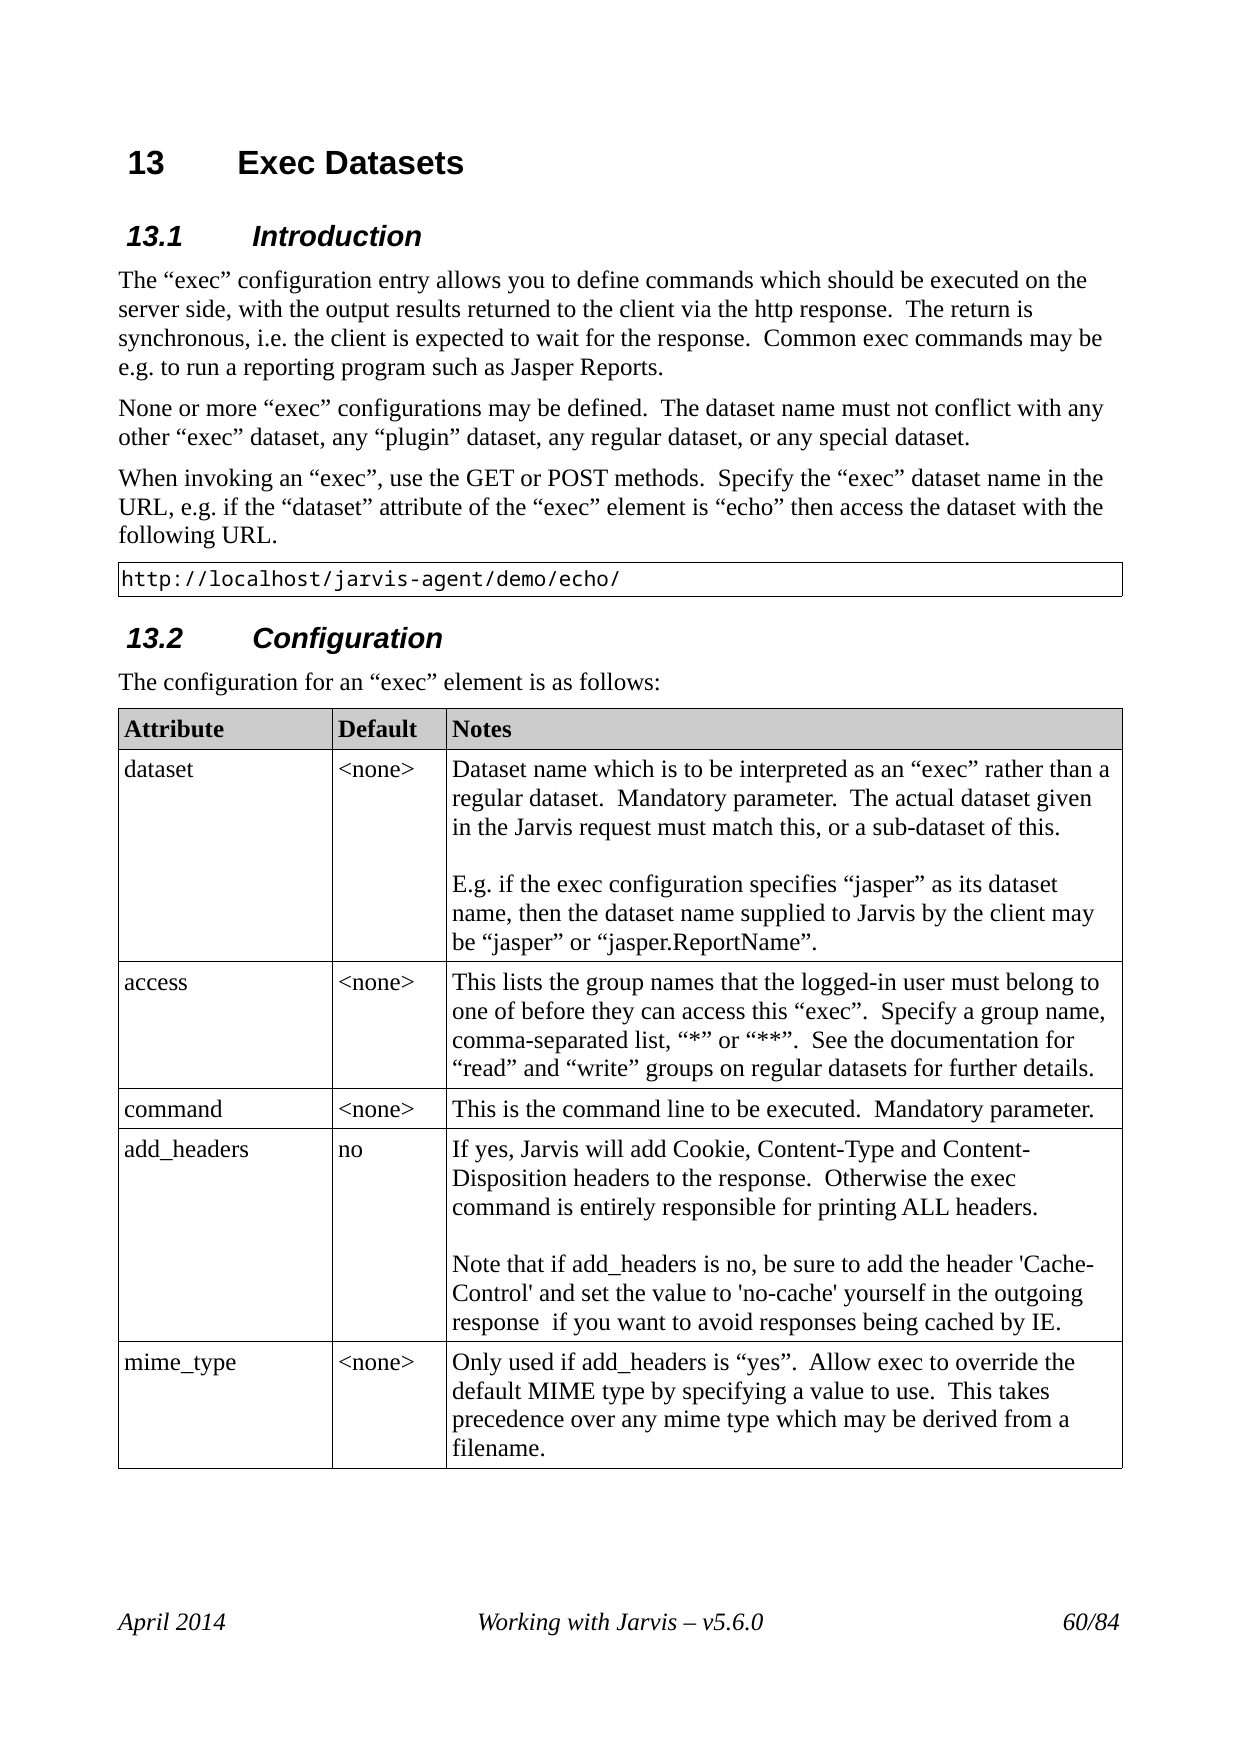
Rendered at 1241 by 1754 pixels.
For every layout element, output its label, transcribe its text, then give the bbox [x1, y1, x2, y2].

table_header Attribute [119, 709, 332, 749]
subtitle Configuration [118, 621, 1122, 654]
table_header Default [333, 709, 446, 749]
table_cell <none> [333, 962, 446, 1088]
table_cell dataset [119, 750, 332, 961]
table_cell add_headers [119, 1129, 332, 1341]
table_cell <none> [333, 1342, 446, 1468]
subtitle Introduction [118, 219, 1122, 253]
table_cell If yes, Jarvis will add Cookie, Content-Type and Content-Disposition headers to the response. Otherwise the exec command is entirely responsible for printing ALL headers. Note that if add_headers is no, be sure to add the header 'Cache-Control' and set the value to 'no-cache' yourself in the outgoing response if you want to avoid responses being cached by IE. [447, 1129, 1122, 1341]
text The “exec” configuration entry allows you to define commands which should be executed on the server side, with the output results returned to the client via the http response. The return is synchronous, i.e. the client is expected to wait for the response. Common exec commands may be e.g. to run a reporting program such as Jasper Reports. [118, 265, 1122, 380]
table_cell <none> [333, 1089, 446, 1128]
table_cell Only used if add_headers is “yes”. Allow exec to override the default MIME type by specifying a value to use. This takes precedence over any mime type which may be derived from a filename. [447, 1342, 1122, 1468]
table_cell <none> [333, 750, 446, 961]
subtitle Exec Datasets [118, 143, 1122, 182]
table_header Notes [447, 709, 1122, 749]
table_cell access [119, 962, 332, 1088]
text http://localhost/jarvis-agent/demo/echo/ [119, 563, 1122, 596]
table_cell This lists the group names that the logged-in user must belong to one of before they can access this “exec”. Specify a group name, comma-separated list, “*” or “**”. See the documentation for “read” and “write” groups on regular datasets for further details. [447, 962, 1122, 1088]
table_cell This is the command line to be executed. Mandatory parameter. [447, 1089, 1122, 1128]
table_cell command [119, 1089, 332, 1128]
text The configuration for an “exec” element is as follows: [118, 667, 1122, 696]
table_cell Dataset name which is to be interpreted as an “exec” rather than a regular dataset. Mandatory parameter. The actual dataset given in the Jarvis request must match this, or a sub-dataset of this. E.g. if the exec configuration specifies “jasper” as its dataset name, then the dataset name supplied to Jarvis by the client may be “jasper” or “jasper.ReportName”. [447, 750, 1122, 961]
text When invoking an “exec”, use the GET or POST methods. Specify the “exec” dataset name in the URL, e.g. if the “dataset” attribute of the “exec” element is “echo” then access the dataset with the following URL. [118, 463, 1122, 549]
table_cell no [333, 1129, 446, 1341]
text None or more “exec” configurations may be defined. The dataset name must not conflict with any other “exec” dataset, any “plugin” dataset, any regular dataset, or any special dataset. [118, 393, 1122, 450]
table_cell mime_type [119, 1342, 332, 1468]
